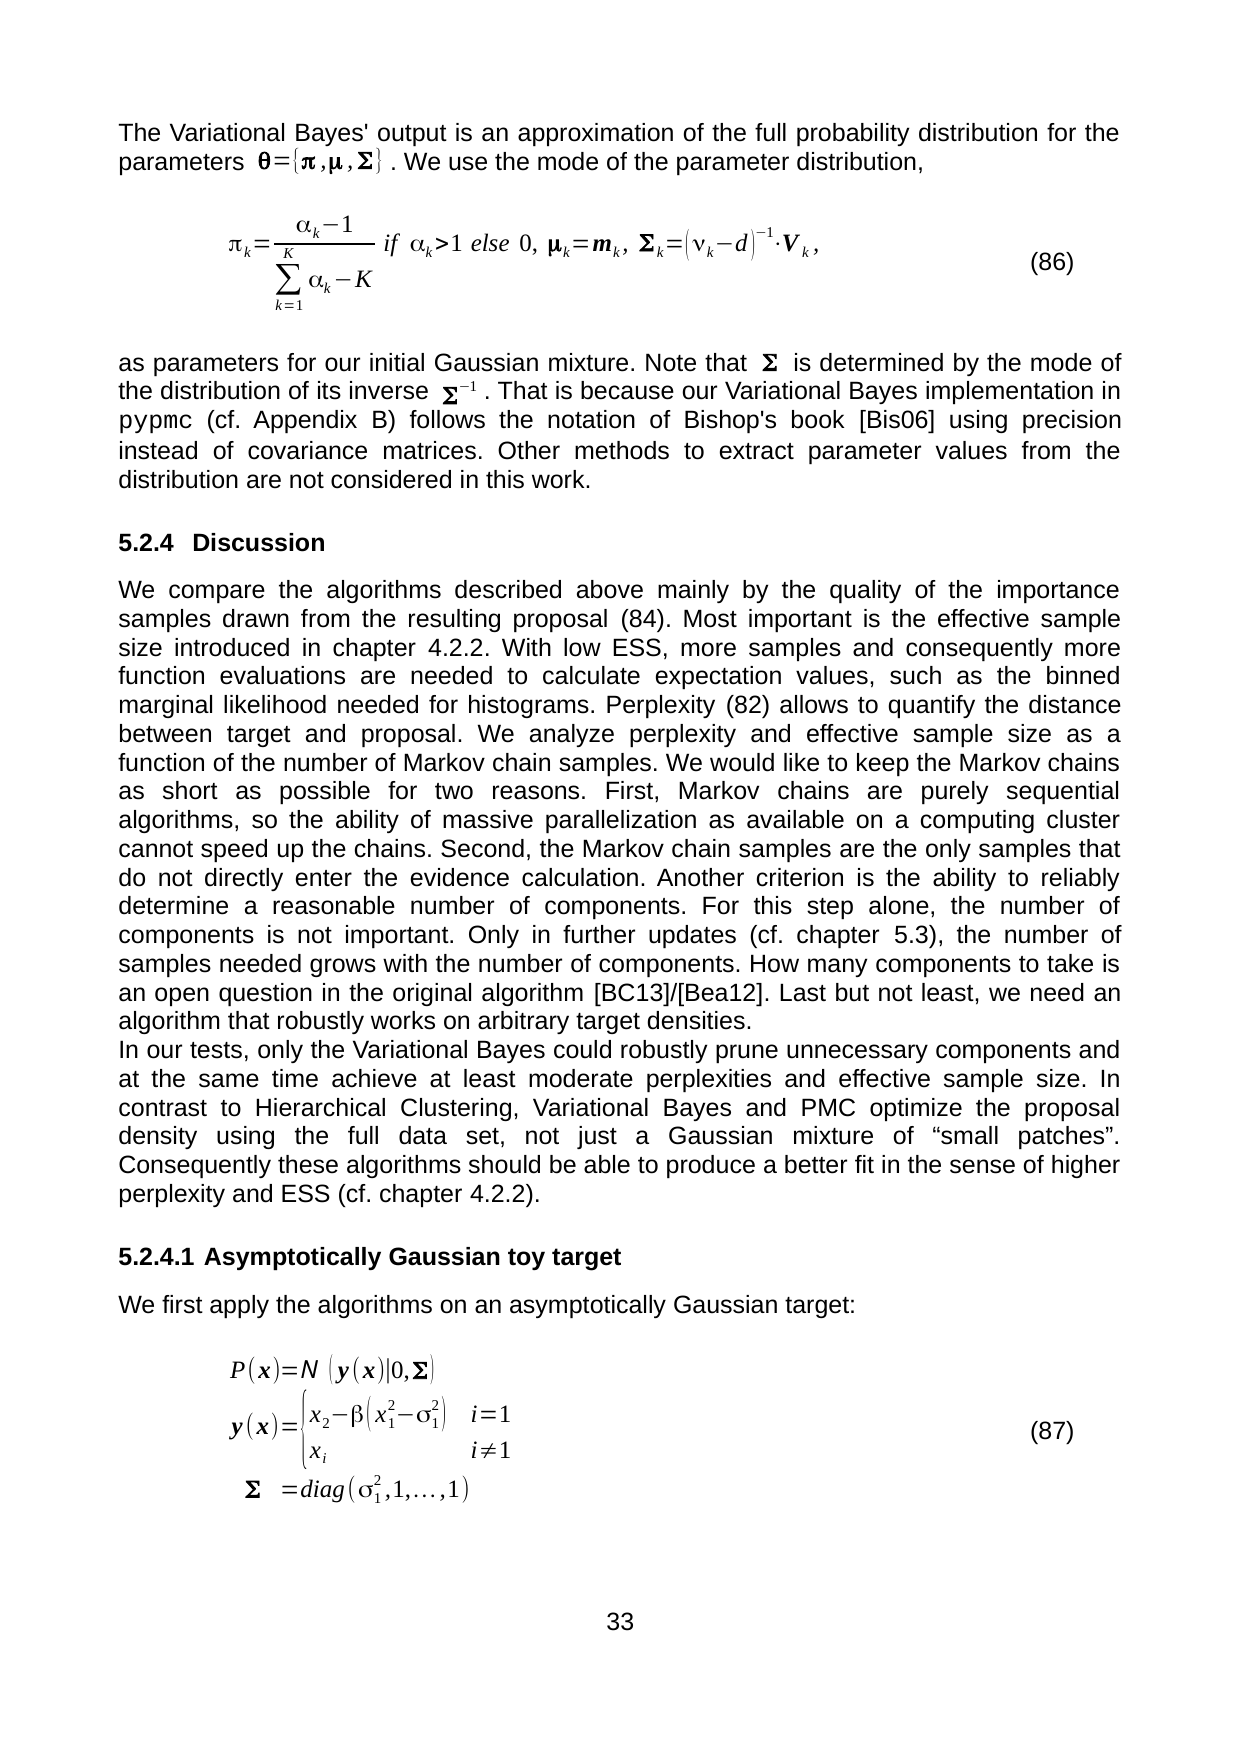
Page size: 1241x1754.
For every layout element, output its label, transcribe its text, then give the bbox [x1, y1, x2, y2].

table_header (87) [1024, 1348, 1123, 1512]
table_header (86) [1024, 205, 1123, 319]
text In our tests, only the Variational Bayes could robustly prune unnecessary components and at the same time achieve at least moderate perplexities and effective sample size. In contrast to Hierarchical Clustering, Variational Bayes and PMC optimize the proposal density using the full data set, not just a Gaussian mixture of “small patches”. Consequently these algorithms should be able to produce a better fit in the sense of higher perplexity and ESS (cf. chapter 4.2.2). [118, 1035, 1122, 1207]
table_header [118, 205, 217, 319]
text We compare the algorithms described above mainly by the quality of the importance samples drawn from the resulting proposal (84). Most important is the effective sample size introduced in chapter 4.2.2. With low ESS, more samples and consequently more function evaluations are needed to calculate expectation values, such as the binned marginal likelihood needed for histograms. Perplexity (82) allows to quantify the distance between target and proposal. We analyze perplexity and effective sample size as a function of the number of Markov chain samples. We would like to keep the Markov chains as short as possible for two reasons. First, Markov chains are purely sequential algorithms, so the ability of massive parallelization as available on a computing cluster cannot speed up the chains. Second, the Markov chain samples are the only samples that do not directly enter the evidence calculation. Another criterion is the ability to reliably determine a reasonable number of components. For this step alone, the number of components is not important. Only in further updates (cf. chapter 5.3), the number of samples needed grows with the number of components. How many components to take is an open question in the original algorithm [BC13]/[Bea12]. Last but not least, we need an algorithm that robustly works on arbitrary target densities. [118, 575, 1122, 1035]
subtitle Asymptotically Gaussian toy target [118, 1242, 1122, 1271]
text We first apply the algorithms on an asymptotically Gaussian target: [118, 1289, 1122, 1319]
table_header [217, 205, 1024, 319]
text as parameters for our initial Gaussian mixture. Note that is determined by the mode of the distribution of its inverse . That is because our Variational Bayes implementation in pypmc (cf. Appendix B) follows the notation of Bishop's book [Bis06] using precision instead of covariance matrices. Other methods to extract parameter values from the distribution are not considered in this work. [118, 347, 1122, 493]
text The Variational Bayes' output is an approximation of the full probability distribution for the parameters . We use the mode of the parameter distribution, [118, 118, 1122, 176]
table_header [217, 1348, 1024, 1512]
table_header [118, 1348, 217, 1512]
subtitle Discussion [118, 528, 1122, 557]
